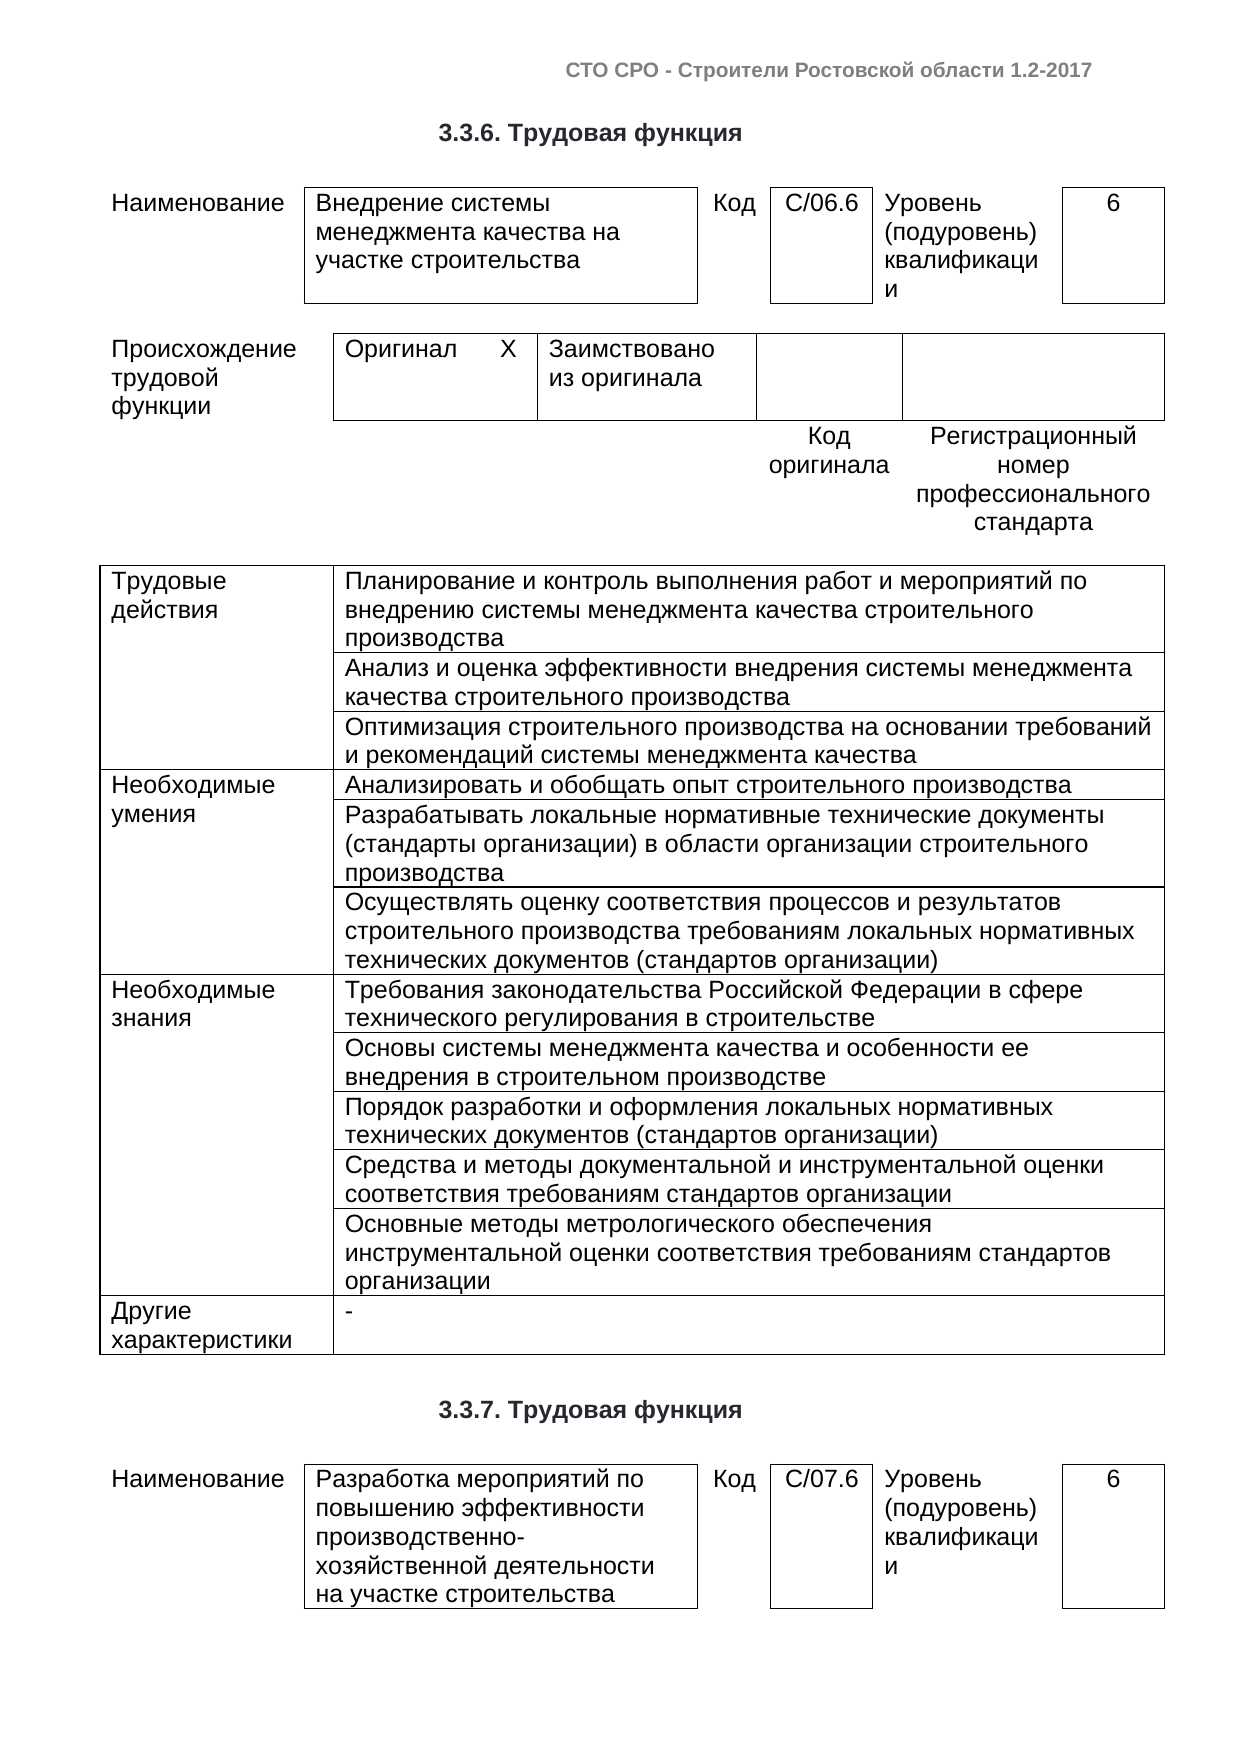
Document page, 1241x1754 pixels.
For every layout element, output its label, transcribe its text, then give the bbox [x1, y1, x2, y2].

table_cell Порядок разработки и оформления локальных нормативных технических документов (стандартов организации) [334, 1092, 1164, 1149]
text 3.3.7. Трудовая функция [89, 1395, 1092, 1423]
table_header Код [698, 1464, 770, 1608]
table_header Заимствовано из оригинала [538, 334, 756, 420]
table_header С/07.6 [771, 1465, 872, 1608]
table_cell Анализировать и обобщать опыт строительного производства [334, 770, 1164, 799]
table_cell Основы системы менеджмента качества и особенности ее внедрения в строительном производстве [334, 1033, 1164, 1091]
table_cell Регистрационный номер профессионального стандарта [902, 421, 1164, 536]
table_cell Осуществлять оценку соответствия процессов и результатов строительного производства требованиям локальных нормативных технических документов (стандартов организации) [334, 888, 1164, 974]
table_header Наименование [100, 1464, 304, 1608]
table_cell [100, 420, 333, 536]
table_header X [479, 334, 537, 420]
table_header [903, 334, 1164, 420]
table_cell Разрабатывать локальные нормативные технические документы (стандарты организации) в области организации строительного производства [334, 800, 1164, 886]
table_cell Необходимые умения [101, 770, 333, 974]
table_header [757, 334, 902, 420]
table_header Происхождение трудовой функции [100, 333, 333, 420]
text 3.3.6. Трудовая функция [89, 118, 1092, 147]
table_header Разработка мероприятий по повышению эффективности производственно-хозяйственной деятельности на участке строительства [305, 1465, 697, 1608]
table_header 6 [1063, 188, 1164, 303]
table_header Оригинал [334, 334, 479, 420]
table_cell Другие характеристики [101, 1296, 333, 1354]
table_header Планирование и контроль выполнения работ и мероприятий по внедрению системы менеджмента качества строительного производства [334, 566, 1164, 652]
table_header 6 [1063, 1465, 1164, 1608]
table_cell - [334, 1296, 1164, 1354]
table_cell [333, 421, 479, 536]
table_cell Основные методы метрологического обеспечения инструментальной оценки соответствия требованиям стандартов организации [334, 1209, 1164, 1295]
table_header Внедрение системы менеджмента качества на участке строительства [305, 188, 697, 303]
table_cell Анализ и оценка эффективности внедрения системы менеджмента качества строительного производства [334, 653, 1164, 711]
table_header Уровень (подуровень) квалификации [873, 187, 1062, 303]
table_header Уровень (подуровень) квалификации [873, 1464, 1062, 1608]
table_cell [538, 421, 756, 536]
table_cell Средства и методы документальной и инструментальной оценки соответствия требованиям стандартов организации [334, 1150, 1164, 1208]
table_header С/06.6 [771, 188, 872, 303]
table_cell Оптимизация строительного производства на основании требований и рекомендаций системы менеджмента качества [334, 712, 1164, 769]
table_header Наименование [100, 187, 304, 303]
table_cell Код оригинала [756, 421, 902, 536]
table_cell Необходимые знания [101, 975, 333, 1295]
table_cell [479, 421, 537, 536]
table_cell Требования законодательства Российской Федерации в сфере технического регулирования в строительстве [334, 975, 1164, 1032]
table_header Трудовые действия [101, 566, 333, 769]
table_header Код [698, 187, 770, 303]
